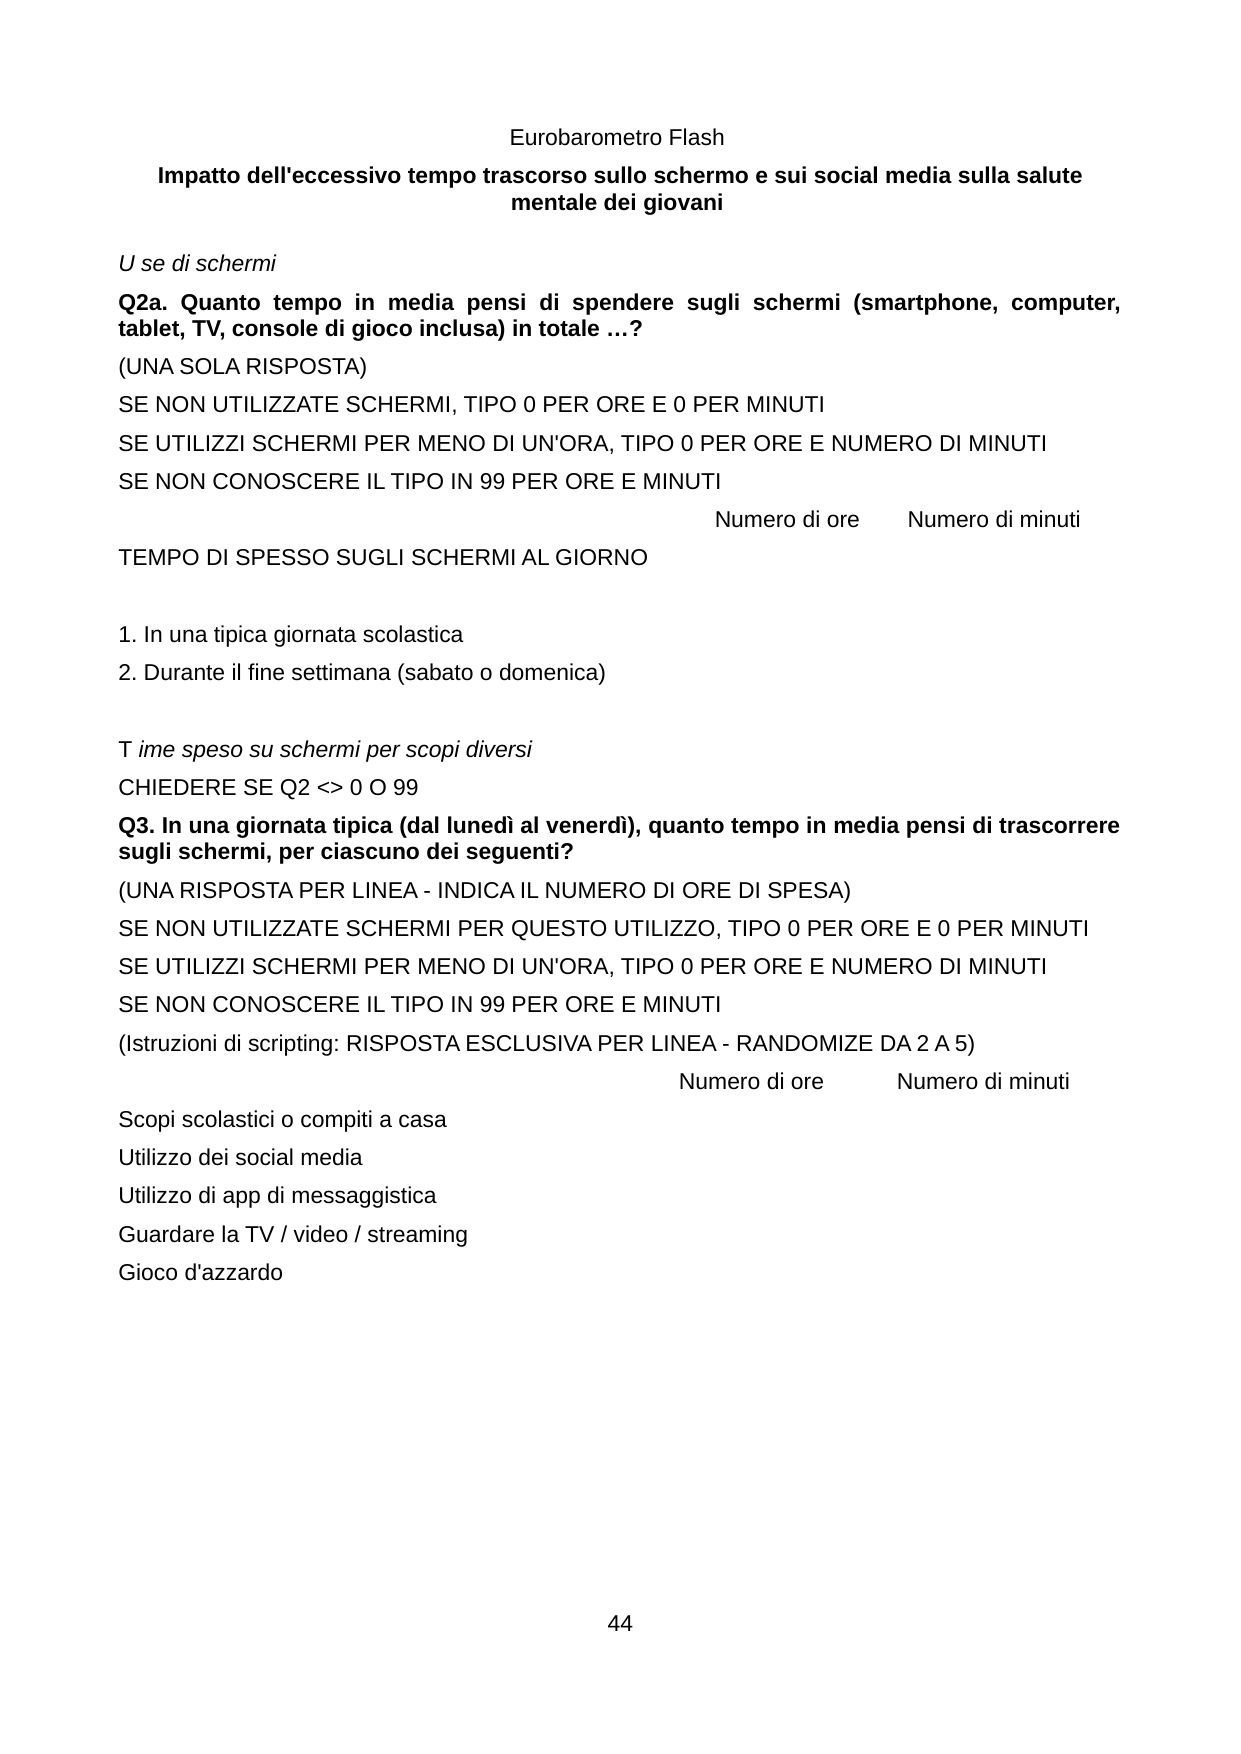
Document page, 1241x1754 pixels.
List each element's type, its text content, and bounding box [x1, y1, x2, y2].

table_cell Scopi scolastici o compiti a casa [118, 1100, 679, 1138]
text (UNA SOLA RISPOSTA) [118, 353, 1122, 379]
table_cell [897, 1100, 1122, 1138]
table_cell [897, 1176, 1122, 1215]
text T ime speso su schermi per scopi diversi [118, 736, 1122, 762]
text Q3. In una giornata tipica (dal lunedì al venerdì), quanto tempo in media pensi di trascorrere sugli schermi, per ciascuno dei seguenti? [118, 812, 1122, 865]
table_header Numero di minuti [897, 1062, 1122, 1100]
text SE NON CONOSCERE IL TIPO IN 99 PER ORE E MINUTI [118, 468, 1122, 494]
text (Istruzioni di scripting: RISPOSTA ESCLUSIVA PER LINEA - RANDOMIZE DA 2 A 5) [118, 1029, 1122, 1056]
text (UNA RISPOSTA PER LINEA - INDICA IL NUMERO DI ORE DI SPESA) [118, 877, 1122, 903]
table_cell [679, 1100, 897, 1138]
table_cell [897, 1138, 1122, 1176]
table_cell [715, 539, 907, 577]
table_cell [897, 1215, 1122, 1253]
table_cell [897, 1253, 1122, 1291]
text SE UTILIZZI SCHERMI PER MENO DI UN'ORA, TIPO 0 PER ORE E NUMERO DI MINUTI [118, 953, 1122, 979]
table_cell Utilizzo di app di messaggistica [118, 1176, 679, 1215]
table_header [118, 500, 714, 538]
text SE NON UTILIZZATE SCHERMI, TIPO 0 PER ORE E 0 PER MINUTI [118, 391, 1122, 418]
table_cell [908, 539, 1122, 577]
text SE NON CONOSCERE IL TIPO IN 99 PER ORE E MINUTI [118, 991, 1122, 1018]
table_cell TEMPO DI SPESSO SUGLI SCHERMI AL GIORNO [118, 539, 714, 577]
table_cell [679, 1176, 897, 1215]
table_header Numero di ore [715, 500, 907, 538]
table_cell [679, 1215, 897, 1253]
table_cell Utilizzo dei social media [118, 1138, 679, 1176]
text 2. Durante il fine settimana (sabato o domenica) [118, 659, 1122, 685]
table_header [118, 1062, 679, 1100]
table_cell [679, 1253, 897, 1291]
table_header Numero di ore [679, 1062, 897, 1100]
table_header Numero di minuti [908, 500, 1122, 538]
text Q2a. Quanto tempo in media pensi di spendere sugli schermi (smartphone, computer, tablet, TV, console di gioco inclusa) in totale …? [118, 289, 1122, 341]
table_cell [679, 1138, 897, 1176]
text SE NON UTILIZZATE SCHERMI PER QUESTO UTILIZZO, TIPO 0 PER ORE E 0 PER MINUTI [118, 915, 1122, 941]
table_cell Gioco d'azzardo [118, 1253, 679, 1291]
table_cell Guardare la TV / video / streaming [118, 1215, 679, 1253]
text SE UTILIZZI SCHERMI PER MENO DI UN'ORA, TIPO 0 PER ORE E NUMERO DI MINUTI [118, 430, 1122, 456]
text 1. In una tipica giornata scolastica [118, 621, 1122, 647]
text CHIEDERE SE Q2 <> 0 O 99 [118, 774, 1122, 800]
text U se di schermi [118, 250, 1122, 277]
